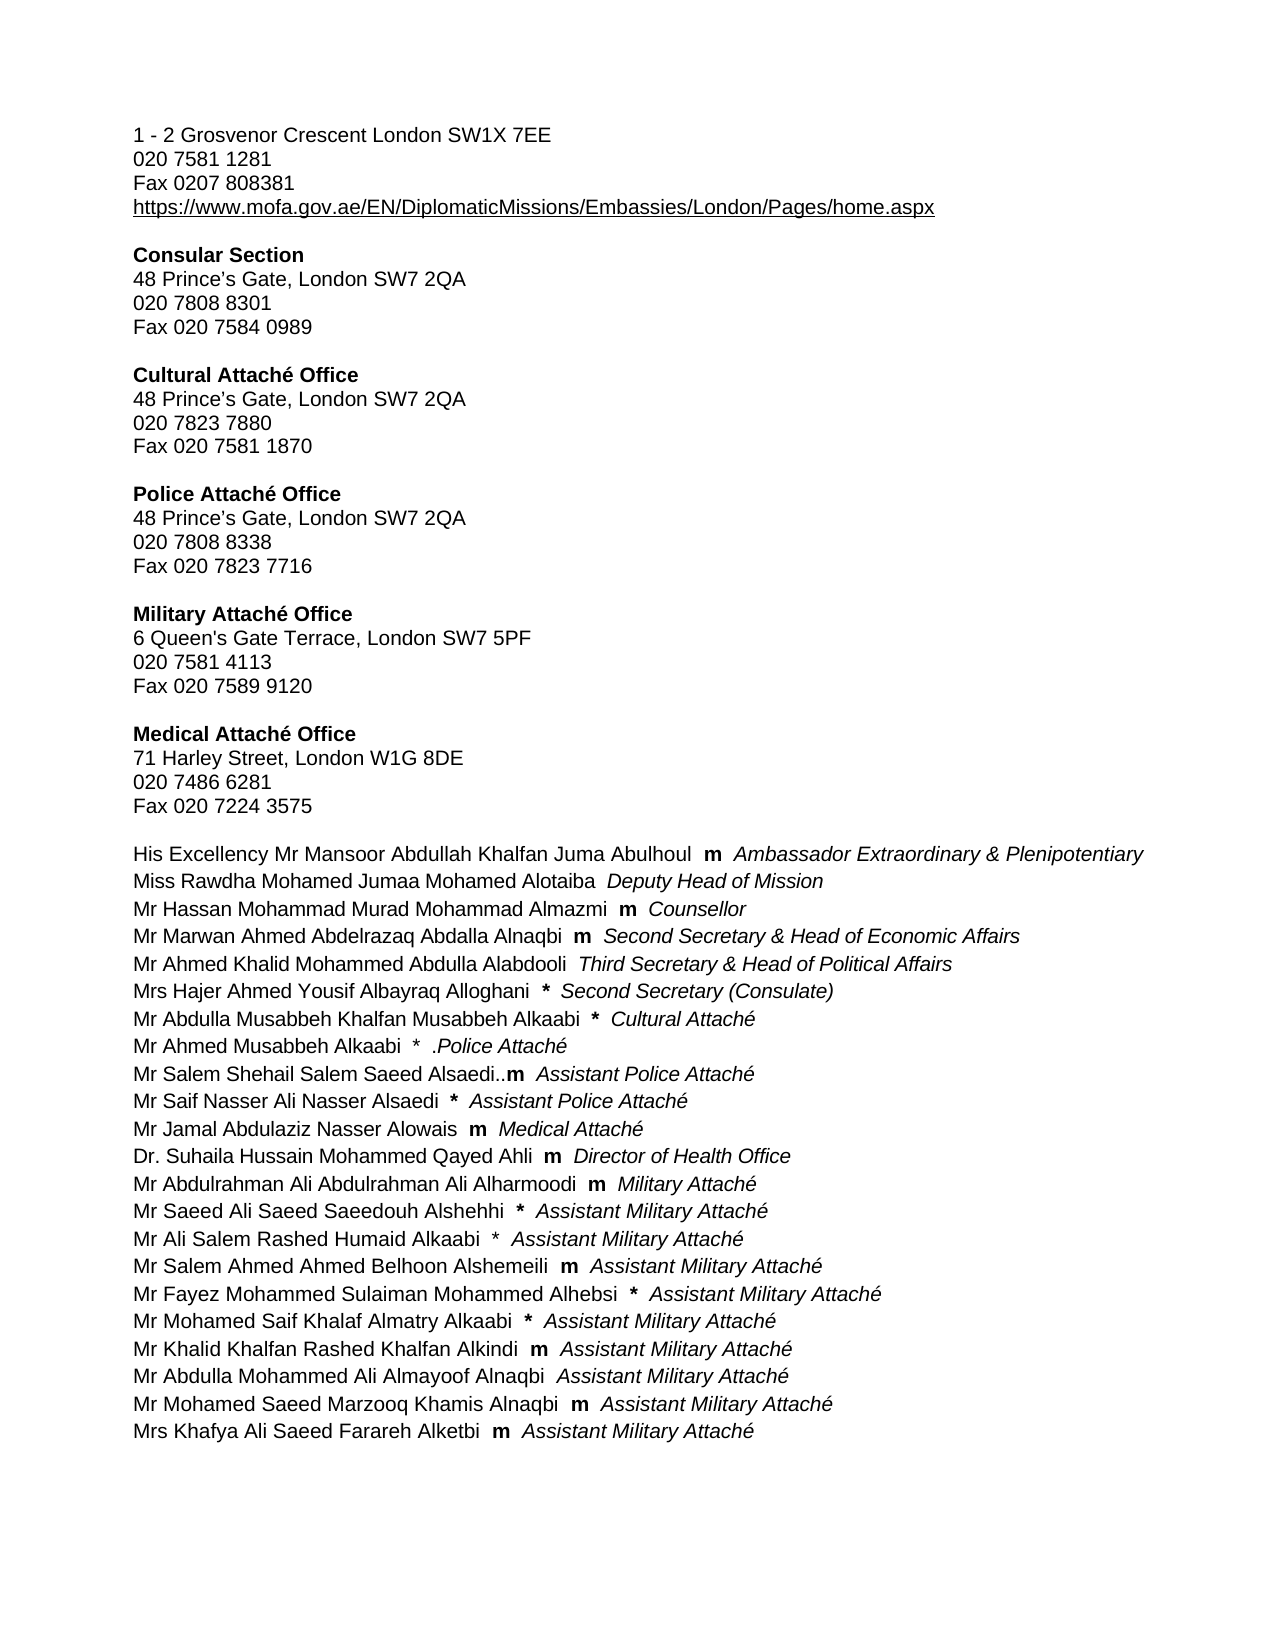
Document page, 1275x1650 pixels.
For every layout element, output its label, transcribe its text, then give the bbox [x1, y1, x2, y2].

text Mr Salem Ahmed Ahmed Belhoon Alshemeili m Assistant Military Attaché [133, 1254, 1181, 1278]
text Fax 020 7581 1870 [133, 434, 1181, 458]
text 71 Harley Street, London W1G 8DE [133, 746, 1181, 770]
text Mrs Khafya Ali Saeed Farareh Alketbi m Assistant Military Attaché [133, 1419, 1181, 1443]
text Military Attaché Office [133, 602, 1181, 626]
text Medical Attaché Office [133, 722, 1181, 746]
text Cultural Attaché Office [133, 362, 1181, 386]
text 48 Prince’s Gate, London SW7 2QA [133, 386, 1181, 410]
text Fax 020 7224 3575 [133, 794, 1181, 818]
text Mr Mohamed Saeed Marzooq Khamis Alnaqbi m Assistant Military Attaché [133, 1392, 1181, 1416]
text Mr Ali Salem Rashed Humaid Alkaabi * Assistant Military Attaché [133, 1227, 1181, 1251]
text Fax 020 7589 9120 [133, 674, 1181, 698]
text 020 7581 4113 [133, 650, 1181, 674]
text 6 Queen's Gate Terrace, London SW7 5PF [133, 626, 1181, 650]
text Mr Ahmed Musabbeh Alkaabi * .Police Attaché [133, 1034, 1181, 1058]
text Mr Marwan Ahmed Abdelrazaq Abdalla Alnaqbi m Second Secretary & Head of Economic Affairs [133, 924, 1181, 948]
text 020 7808 8338 [133, 530, 1181, 554]
text Miss Rawdha Mohamed Jumaa Mohamed Alotaiba Deputy Head of Mission [133, 869, 1181, 893]
text Mr Salem Shehail Salem Saeed Alsaedi..m Assistant Police Attaché [133, 1062, 1181, 1086]
text Mr Ahmed Khalid Mohammed Abdulla Alabdooli Third Secretary & Head of Political Affairs [133, 952, 1181, 976]
text His Excellency Mr Mansoor Abdullah Khalfan Juma Abulhoul m Ambassador Extraordinary & Plenipotentiary [133, 842, 1181, 866]
text Mr Abdulla Musabbeh Khalfan Musabbeh Alkaabi * Cultural Attaché [133, 1007, 1181, 1031]
text 020 7581 1281 [133, 147, 1181, 171]
text https://www.mofa.gov.ae/EN/DiplomaticMissions/Embassies/London/Pages/home.aspx [133, 195, 1181, 219]
text 020 7808 8301 [133, 291, 1181, 314]
text 020 7486 6281 [133, 770, 1181, 794]
text Fax 020 7584 0989 [133, 314, 1181, 338]
text Police Attaché Office [133, 482, 1181, 506]
text Mr Mohamed Saif Khalaf Almatry Alkaabi * Assistant Military Attaché [133, 1309, 1181, 1333]
text 020 7823 7880 [133, 410, 1181, 434]
text Fax 020 7823 7716 [133, 554, 1181, 578]
text 48 Prince’s Gate, London SW7 2QA [133, 267, 1181, 291]
text Mr Hassan Mohammad Murad Mohammad Almazmi m Counsellor [133, 897, 1181, 921]
text Mr Abdulla Mohammed Ali Almayoof Alnaqbi Assistant Military Attaché [133, 1364, 1181, 1388]
text 48 Prince’s Gate, London SW7 2QA [133, 506, 1181, 530]
text Mr Khalid Khalfan Rashed Khalfan Alkindi m Assistant Military Attaché [133, 1337, 1181, 1361]
text Consular Section [133, 243, 1181, 267]
text Mrs Hajer Ahmed Yousif Albayraq Alloghani * Second Secretary (Consulate) [133, 979, 1181, 1003]
text Mr Saeed Ali Saeed Saeedouh Alshehhi * Assistant Military Attaché [133, 1199, 1181, 1223]
text Dr. Suhaila Hussain Mohammed Qayed Ahli m Director of Health Office [133, 1144, 1181, 1168]
text Mr Jamal Abdulaziz Nasser Alowais m Medical Attaché [133, 1117, 1181, 1141]
text Mr Saif Nasser Ali Nasser Alsaedi * Assistant Police Attaché [133, 1089, 1181, 1113]
text 1 - 2 Grosvenor Crescent London SW1X 7EE [133, 123, 1181, 147]
text Mr Abdulrahman Ali Abdulrahman Ali Alharmoodi m Military Attaché [133, 1172, 1181, 1196]
text Mr Fayez Mohammed Sulaiman Mohammed Alhebsi * Assistant Military Attaché [133, 1282, 1181, 1306]
text Fax 0207 808381 [133, 171, 1181, 195]
